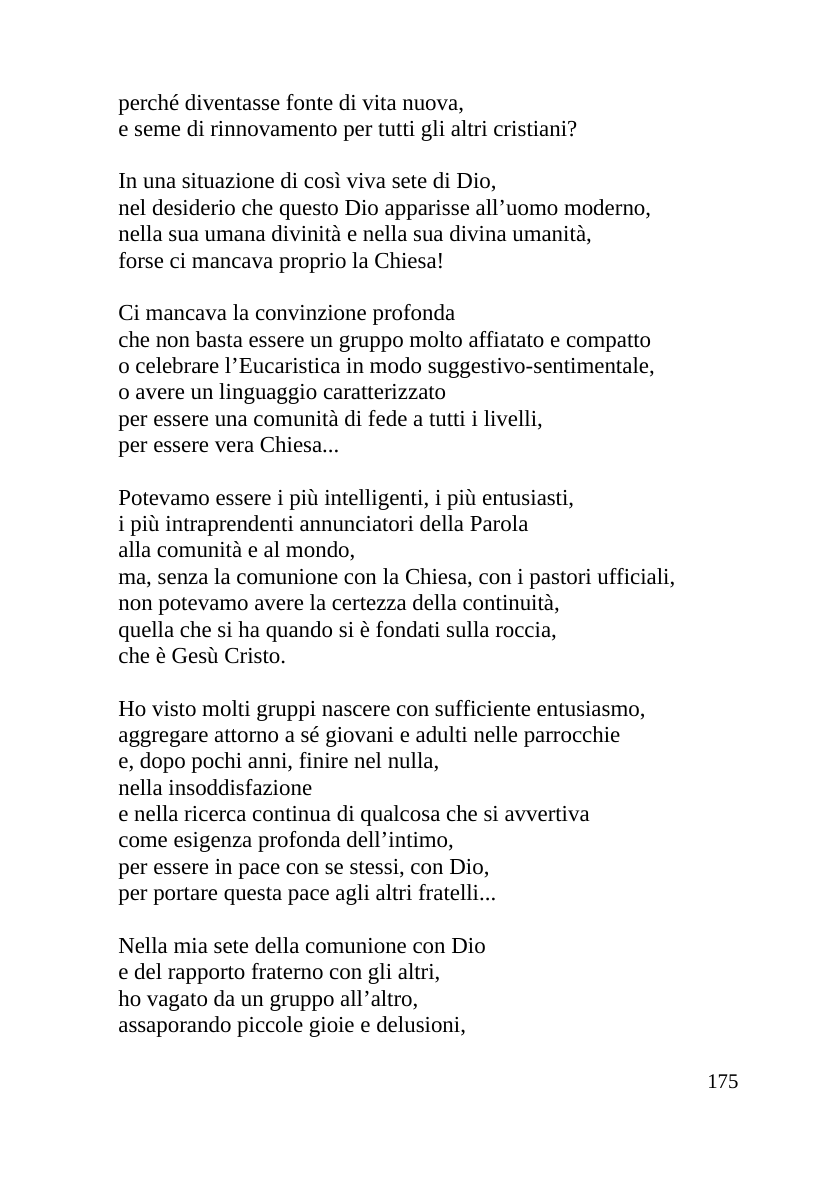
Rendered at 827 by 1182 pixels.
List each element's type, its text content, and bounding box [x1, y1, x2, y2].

text e, dopo pochi anni, finire nel nulla, [88, 747, 738, 774]
text o celebrare l’Eucaristica in modo suggestivo-sentimentale, [88, 352, 738, 378]
text per essere in pace con se stessi, con Dio, [88, 853, 738, 879]
text i più intraprendenti annunciatori della Parola [88, 510, 738, 537]
text per portare questa pace agli altri fratelli... [88, 879, 738, 906]
text non potevamo avere la certezza della continuità, [88, 589, 738, 616]
text o avere un linguaggio caratterizzato [88, 378, 738, 405]
text assaporando piccole gioie e delusioni, [88, 1011, 738, 1037]
text aggregare attorno a sé giovani e adulti nelle parrocchie [88, 721, 738, 747]
text ma, senza la comunione con la Chiesa, con i pastori ufficiali, [88, 563, 738, 589]
text quella che si ha quando si è fondati sulla roccia, [88, 616, 738, 642]
text e nella ricerca continua di qualcosa che si avvertiva [88, 800, 738, 826]
text e seme di rinnovamento per tutti gli altri cristiani? [88, 115, 738, 141]
text come esigenza profonda dell’intimo, [88, 826, 738, 853]
text Ci mancava la convinzione profonda [88, 299, 738, 326]
text nel desiderio che questo Dio apparisse all’uomo moderno, [88, 194, 738, 220]
text ho vagato da un gruppo all’altro, [88, 984, 738, 1011]
text nella insoddisfazione [88, 774, 738, 800]
text Nella mia sete della comunione con Dio [88, 932, 738, 958]
text nella sua umana divinità e nella sua divina umanità, [88, 220, 738, 247]
text per essere una comunità di fede a tutti i livelli, [88, 405, 738, 431]
text In una situazione di così viva sete di Dio, [88, 168, 738, 194]
text e del rapporto fraterno con gli altri, [88, 958, 738, 984]
text perché diventasse fonte di vita nuova, [88, 88, 738, 115]
text Potevamo essere i più intelligenti, i più entusiasti, [88, 484, 738, 510]
text per essere vera Chiesa... [88, 431, 738, 457]
text alla comunità e al mondo, [88, 537, 738, 563]
text Ho visto molti gruppi nascere con sufficiente entusiasmo, [88, 695, 738, 721]
text che è Gesù Cristo. [88, 642, 738, 668]
text forse ci mancava proprio la Chiesa! [88, 247, 738, 273]
text che non basta essere un gruppo molto affiatato e compatto [88, 326, 738, 352]
